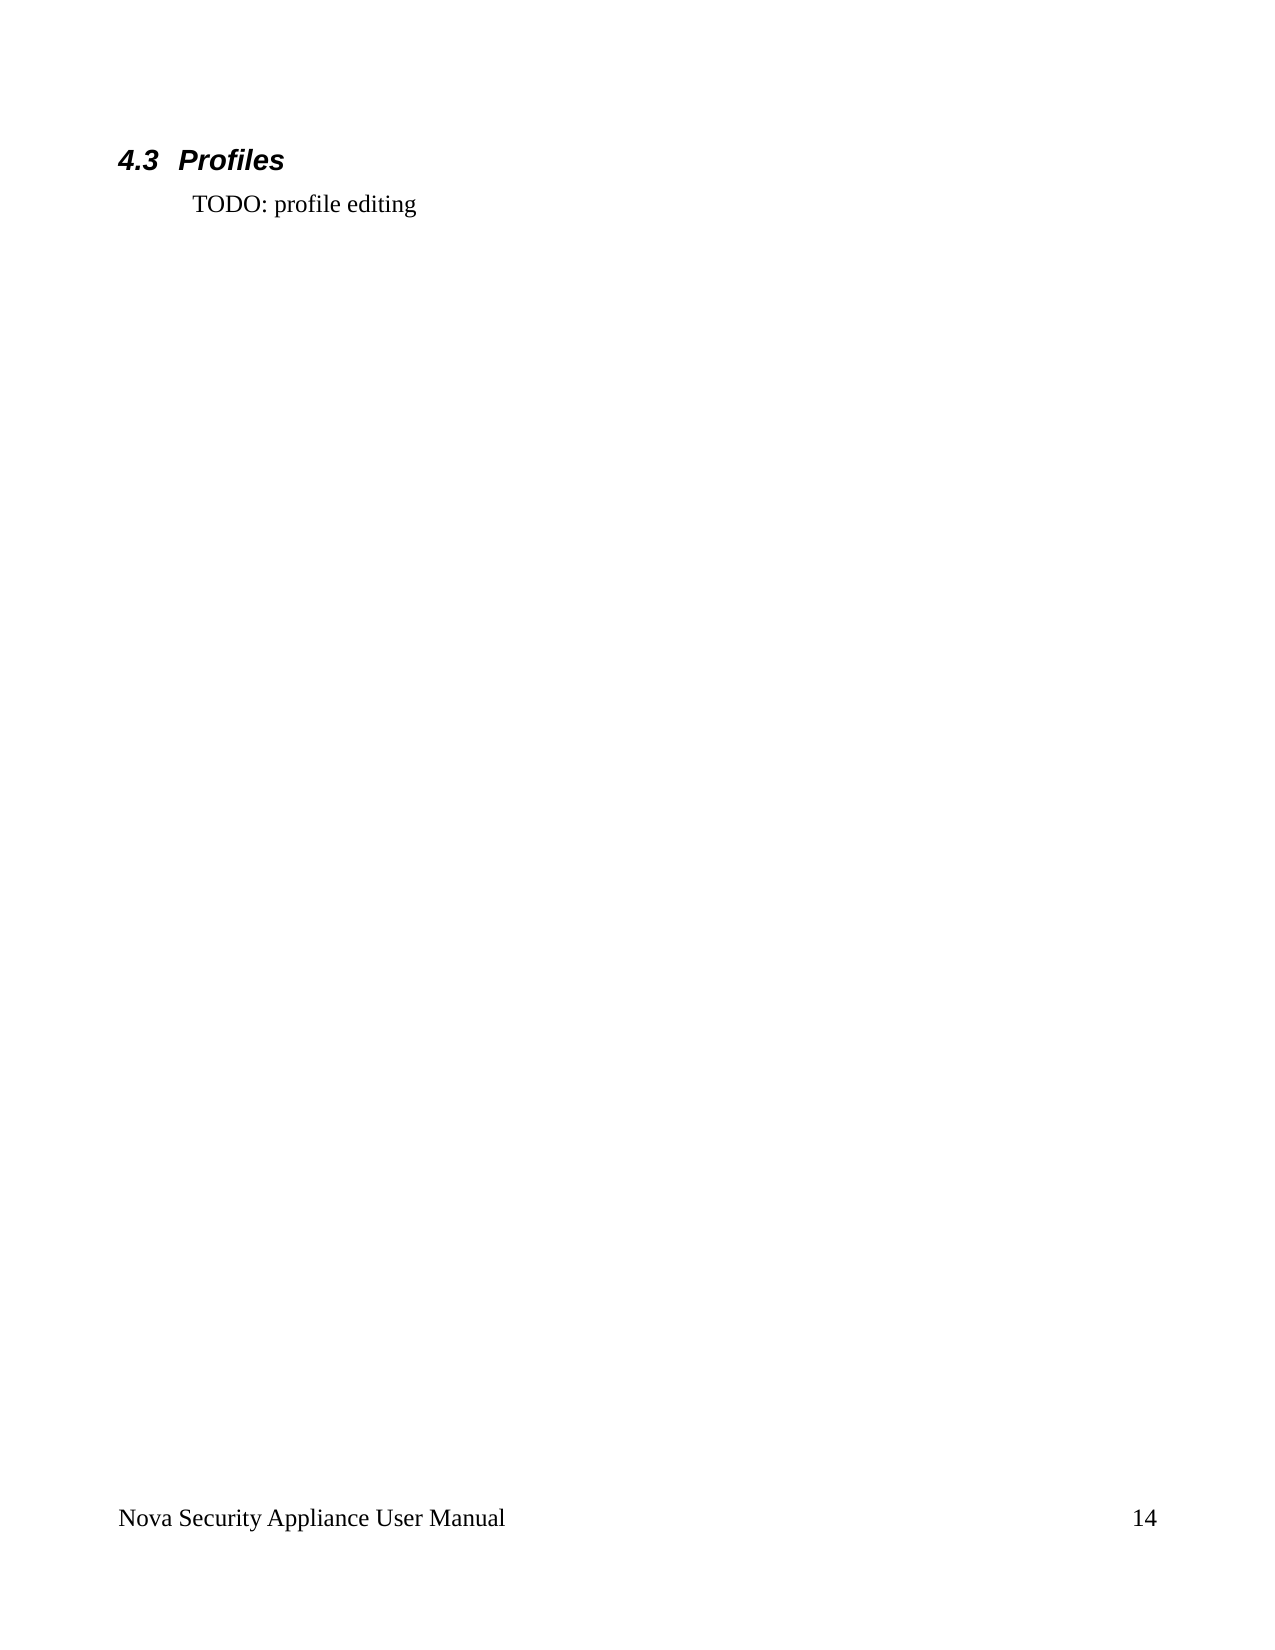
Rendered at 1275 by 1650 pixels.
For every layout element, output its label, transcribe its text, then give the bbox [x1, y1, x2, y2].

subtitle Profiles [118, 143, 1157, 177]
text TODO: profile editing [118, 189, 1157, 218]
